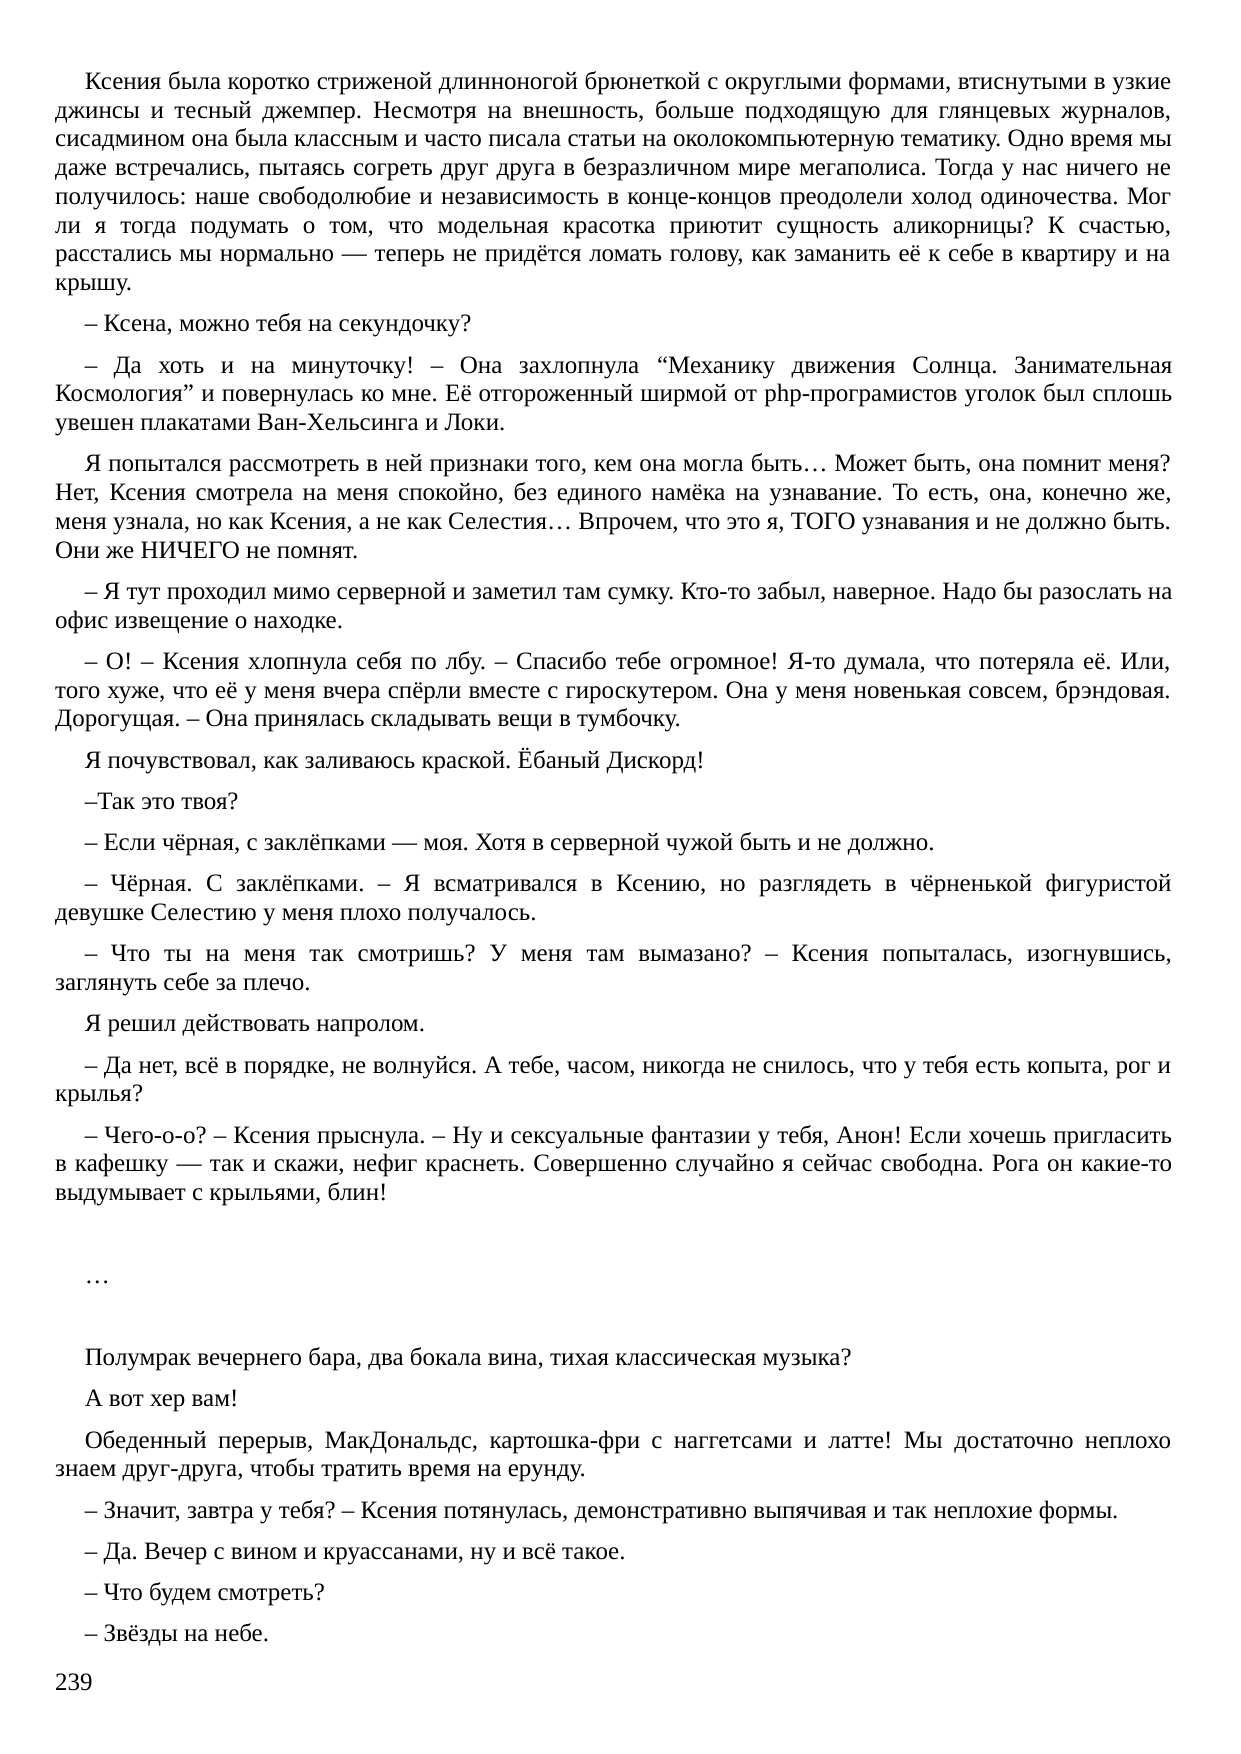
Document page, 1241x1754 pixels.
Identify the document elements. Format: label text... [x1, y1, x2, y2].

text Обеденный перерыв, МакДональдс, картошка-фри с наггетсами и латте! Мы достаточно неплохо знаем друг-друга, чтобы тратить время на ерунду. [55, 1425, 1173, 1482]
text –Так это твоя? [55, 786, 1173, 815]
text – Ксена, можно тебя на секундочку? [55, 308, 1173, 337]
text – Значит, завтра у тебя? – Ксения потянулась, демонстративно выпячивая и так неплохие формы. [55, 1495, 1173, 1523]
text – Чёрная. С заклёпками. – Я всматривался в Ксению, но разглядеть в чёрненькой фигуристой девушке Селестию у меня плохо получалось. [55, 868, 1173, 926]
text Я решил действовать напролом. [55, 1008, 1173, 1037]
text – О! – Ксения хлопнула себя по лбу. – Спасибо тебе огромное! Я-то думала, что потеряла её. Или, того хуже, что её у меня вчера спёрли вместе с гироскутером. Она у меня новенькая совсем, брэндовая. Дорогущая. – Она принялась складывать вещи в тумбочку. [55, 646, 1173, 732]
text – Что будем смотреть? [55, 1577, 1173, 1606]
text – Звёзды на небе. [55, 1618, 1173, 1647]
text Я почувствовал, как заливаюсь краской. Ёбаный Дискорд! [55, 745, 1173, 773]
text Я попытался рассмотреть в ней признаки того, кем она могла быть… Может быть, она помнит меня? Нет, Ксения смотрела на меня спокойно, без единого намёка на узнавание. То есть, она, конечно же, меня узнала, но как Ксения, а не как Селестия… Впрочем, что это я, ТОГО узнавания и не должно быть. Они же НИЧЕГО не помнят. [55, 448, 1173, 563]
text – Я тут проходил мимо серверной и заметил там сумку. Кто-то забыл, наверное. Надо бы разослать на офис извещение о находке. [55, 576, 1173, 633]
text – Что ты на меня так смотришь? У меня там вымазано? – Ксения попыталась, изогнувшись, заглянуть себе за плечо. [55, 938, 1173, 996]
text – Чего-о-о? – Ксения прыснула. – Ну и сексуальные фантазии у тебя, Анон! Если хочешь пригласить в кафешку — так и скажи, нефиг краснеть. Совершенно случайно я сейчас свободна. Рога он какие-то выдумывает с крыльями, блин! [55, 1120, 1173, 1206]
text – Да хоть и на минуточку! – Она захлопнула “Механику движения Солнца. Занимательная Космология” и повернулась ко мне. Её отгороженный ширмой от php-програмистов уголок был сплошь увешен плакатами Ван-Хельсинга и Локи. [55, 350, 1173, 436]
text – Если чёрная, с заклёпками — моя. Хотя в серверной чужой быть и не должно. [55, 827, 1173, 856]
text Полумрак вечернего бара, два бокала вина, тихая классическая музыка? [55, 1342, 1173, 1371]
text … [55, 1260, 1173, 1288]
text А вот хер вам! [55, 1383, 1173, 1412]
text Ксения была коротко стриженой длинноногой брюнеткой с округлыми формами, втиснутыми в узкие джинсы и тесный джемпер. Несмотря на внешность, больше подходящую для глянцевых журналов, сисадмином она была классным и часто писала статьи на околокомпьютерную тематику. Одно время мы даже встречались, пытаясь согреть друг друга в безразличном мире мегаполиса. Тогда у нас ничего не получилось: наше свободолюбие и независимость в конце-концов преодолели холод одиночества. Мог ли я тогда подумать о том, что модельная красотка приютит сущность аликорницы? К счастью, расстались мы нормально — теперь не придётся ломать голову, как заманить её к себе в квартиру и на крышу. [55, 66, 1173, 296]
text – Да нет, всё в порядке, не волнуйся. А тебе, часом, никогда не снилось, что у тебя есть копыта, рог и крылья? [55, 1050, 1173, 1107]
text – Да. Вечер с вином и круассанами, ну и всё такое. [55, 1536, 1173, 1565]
